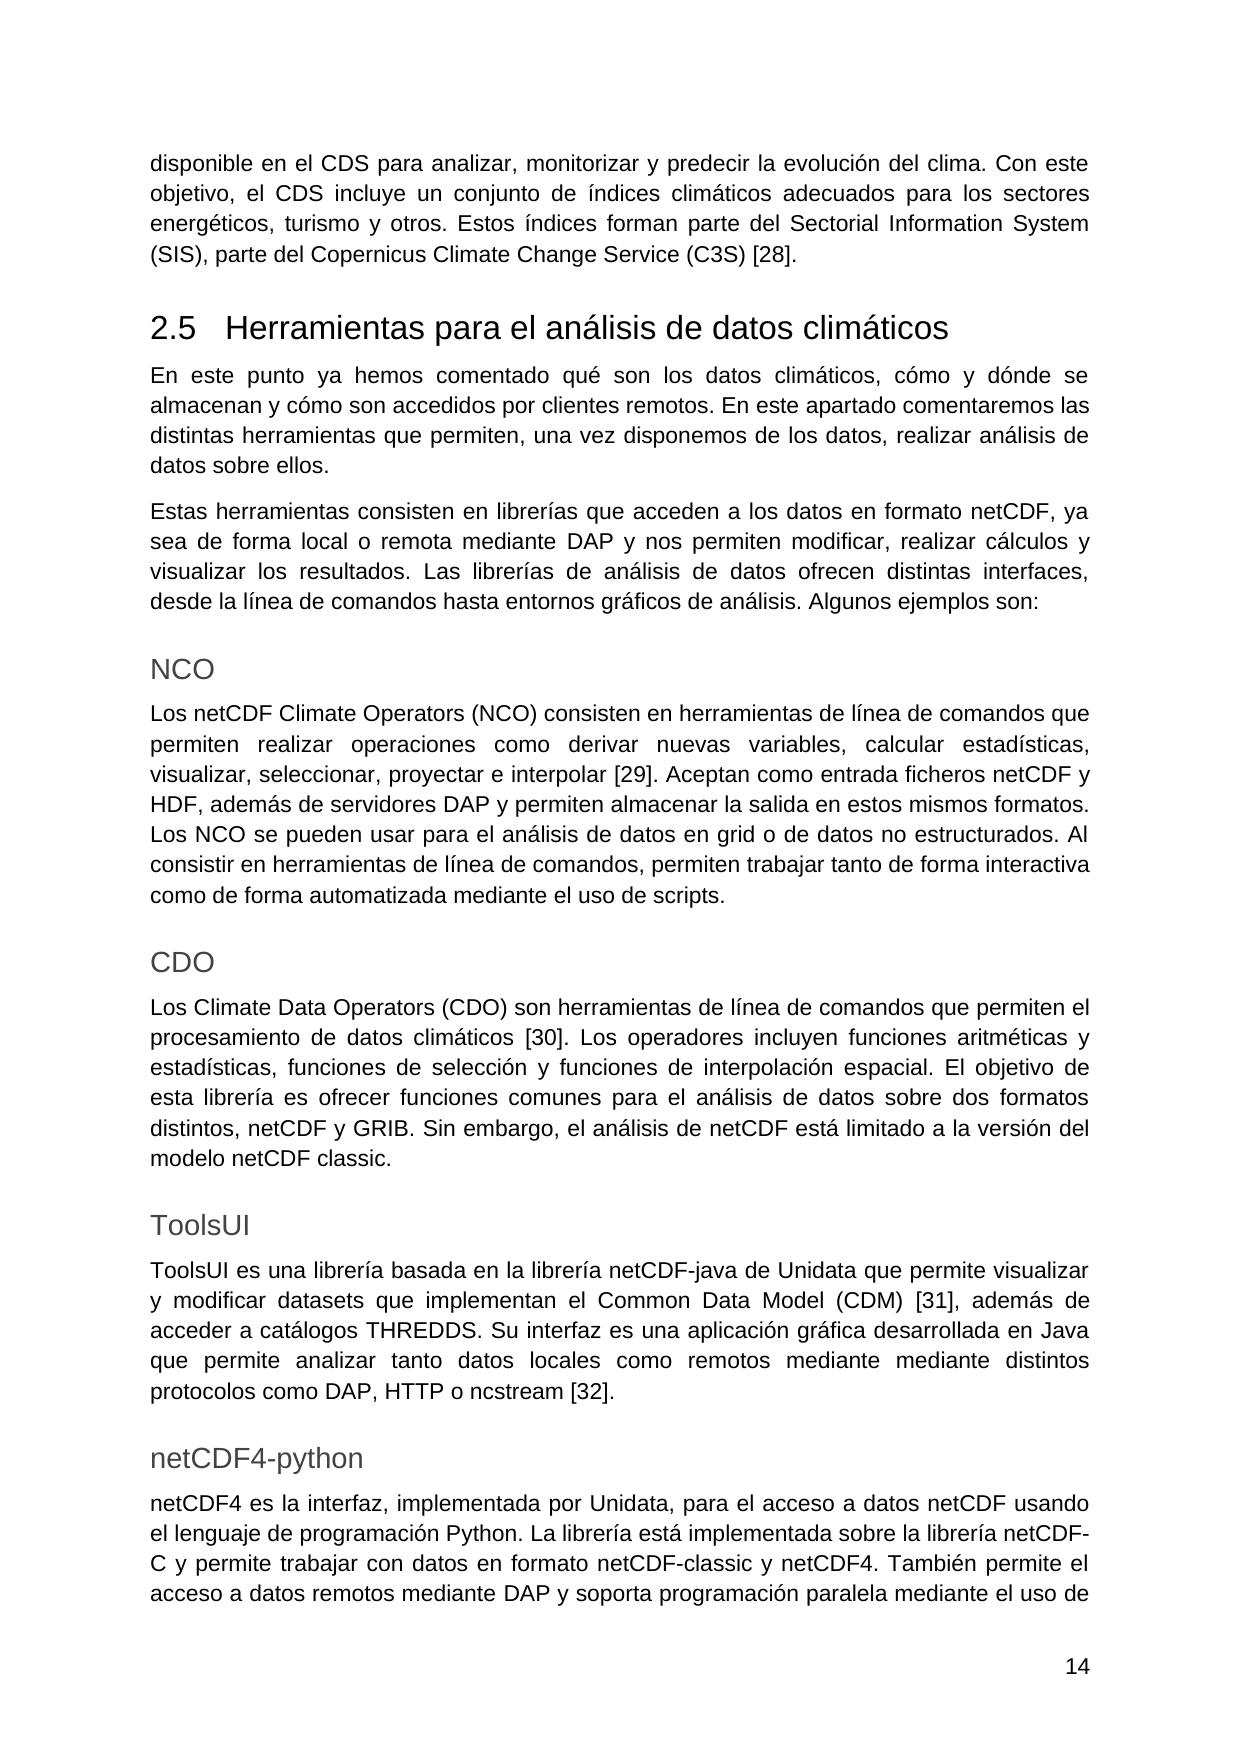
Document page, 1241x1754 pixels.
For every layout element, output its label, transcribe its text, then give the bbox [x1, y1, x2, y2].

subtitle CDO [150, 945, 1090, 979]
subtitle netCDF4-python [150, 1441, 1090, 1475]
text ToolsUI es una librería basada en la librería netCDF-java de Unidata que permite visualizar y modificar datasets que implementan el Common Data Model (CDM) [31], además de acceder a catálogos THREDDS. Su interfaz es una aplicación gráfica desarrollada en Java que permite analizar tanto datos locales como remotos mediante mediante distintos protocolos como DAP, HTTP o ncstream [32]. [150, 1257, 1090, 1404]
subtitle ToolsUI [150, 1208, 1090, 1242]
text Los netCDF Climate Operators (NCO) consisten en herramientas de línea de comandos que permiten realizar operaciones como derivar nuevas variables, calcular estadísticas, visualizar, seleccionar, proyectar e interpolar [29]. Aceptan como entrada ficheros netCDF y HDF, además de servidores DAP y permiten almacenar la salida en estos mismos formatos. Los NCO se pueden usar para el análisis de datos en grid o de datos no estructurados. Al consistir en herramientas de línea de comandos, permiten trabajar tanto de forma interactiva como de forma automatizada mediante el uso de scripts. [150, 700, 1090, 908]
text Los Climate Data Operators (CDO) son herramientas de línea de comandos que permiten el procesamiento de datos climáticos [30]. Los operadores incluyen funciones aritméticas y estadísticas, funciones de selección y funciones de interpolación espacial. El objetivo de esta librería es ofrecer funciones comunes para el análisis de datos sobre dos formatos distintos, netCDF y GRIB. Sin embargo, el análisis de netCDF está limitado a la versión del modelo netCDF classic. [150, 994, 1090, 1171]
text disponible en el CDS para analizar, monitorizar y predecir la evolución del clima. Con este objetivo, el CDS incluye un conjunto de índices climáticos adecuados para los sectores energéticos, turismo y otros. Estos índices forman parte del Sectorial Information System (SIS), parte del Copernicus Climate Change Service (C3S) [28]. [150, 150, 1090, 267]
subtitle Herramientas para el análisis de datos climáticos [150, 308, 1090, 347]
subtitle NCO [150, 652, 1090, 685]
text netCDF4 es la interfaz, implementada por Unidata, para el acceso a datos netCDF usando el lenguaje de programación Python. La librería está implementada sobre la librería netCDF-C y permite trabajar con datos en formato netCDF-classic y netCDF4. También permite el acceso a datos remotos mediante DAP y soporta programación paralela mediante el uso de [150, 1490, 1090, 1607]
text Estas herramientas consisten en librerías que acceden a los datos en formato netCDF, ya sea de forma local o remota mediante DAP y nos permiten modificar, realizar cálculos y visualizar los resultados. Las librerías de análisis de datos ofrecen distintas interfaces, desde la línea de comandos hasta entornos gráficos de análisis. Algunos ejemplos son: [150, 498, 1090, 614]
text En este punto ya hemos comentado qué son los datos climáticos, cómo y dónde se almacenan y cómo son accedidos por clientes remotos. En este apartado comentaremos las distintas herramientas que permiten, una vez disponemos de los datos, realizar análisis de datos sobre ellos. [150, 362, 1090, 479]
